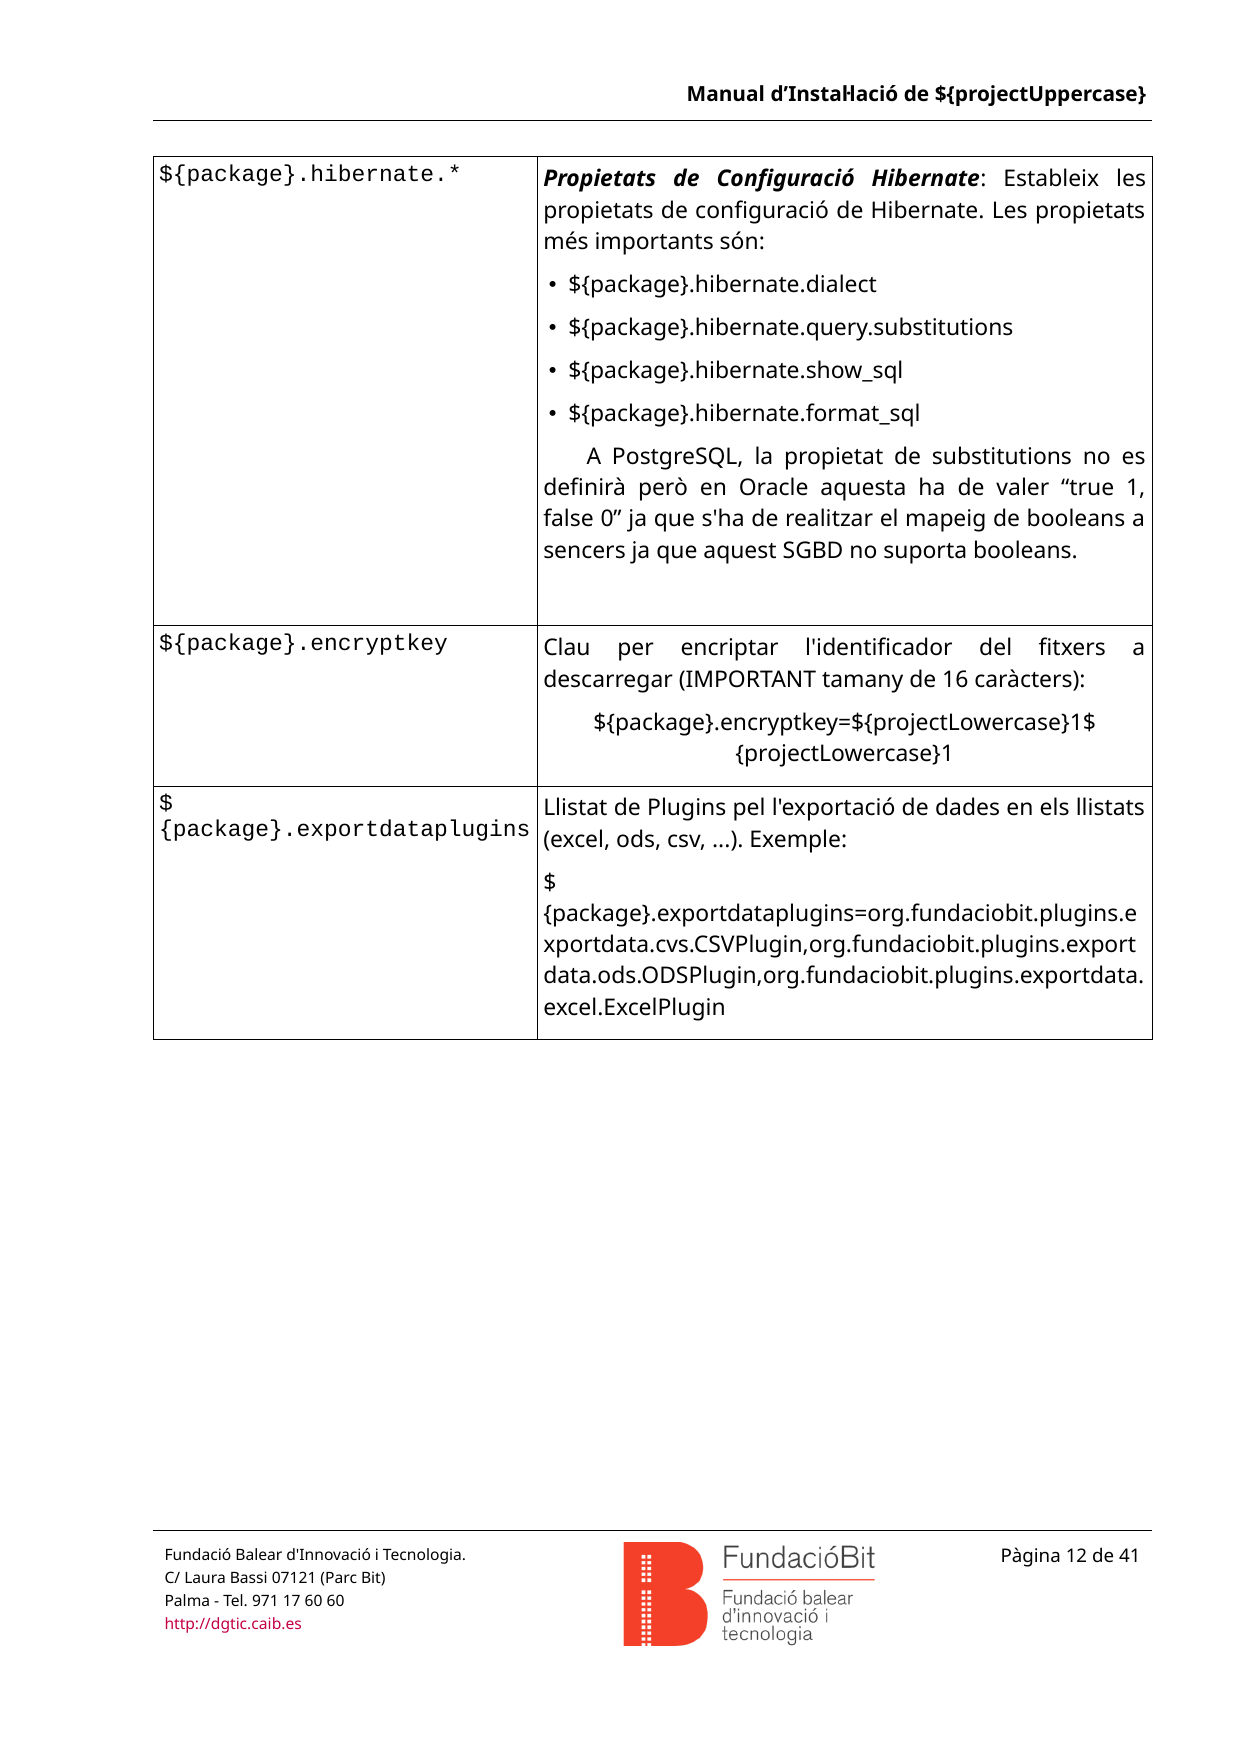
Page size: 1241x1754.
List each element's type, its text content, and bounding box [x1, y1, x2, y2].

table_cell Propietats de Configuració Hibernate: Estableix les propietats de configuració de Hibernate. Les propietats més importants són: ${package}.hibernate.dialect ${package}.hibernate.query.substitutions ${package}.hibernate.show_sql ${package}.hibernate.format_sql A PostgreSQL, la propietat de substitutions no es definirà però en Oracle aquesta ha de valer “true 1, false 0” ja que s'ha de realitzar el mapeig de booleans a sencers ja que aquest SGBD no suporta booleans. [538, 157, 1152, 625]
table_cell ${package}.hibernate.* [154, 157, 537, 625]
picture [623, 1542, 875, 1646]
table_cell ${package}.encryptkey [154, 626, 537, 786]
table_cell Clau per encriptar l'identificador del fitxers a descarregar (IMPORTANT tamany de 16 caràcters): ${package}.encryptkey=${projectLowercase}1${projectLowercase}1 [538, 626, 1152, 786]
table_cell Llistat de Plugins pel l'exportació de dades en els llistats (excel, ods, csv, ...). Exemple: ${package}.exportdataplugins=org.fundaciobit.plugins.exportdata.cvs.CSVPlugin,org.fundaciobit.plugins.exportdata.ods.ODSPlugin,org.fundaciobit.plugins.exportdata.excel.ExcelPlugin [538, 787, 1152, 1039]
table_cell ${package}.exportdataplugins [154, 787, 537, 1039]
